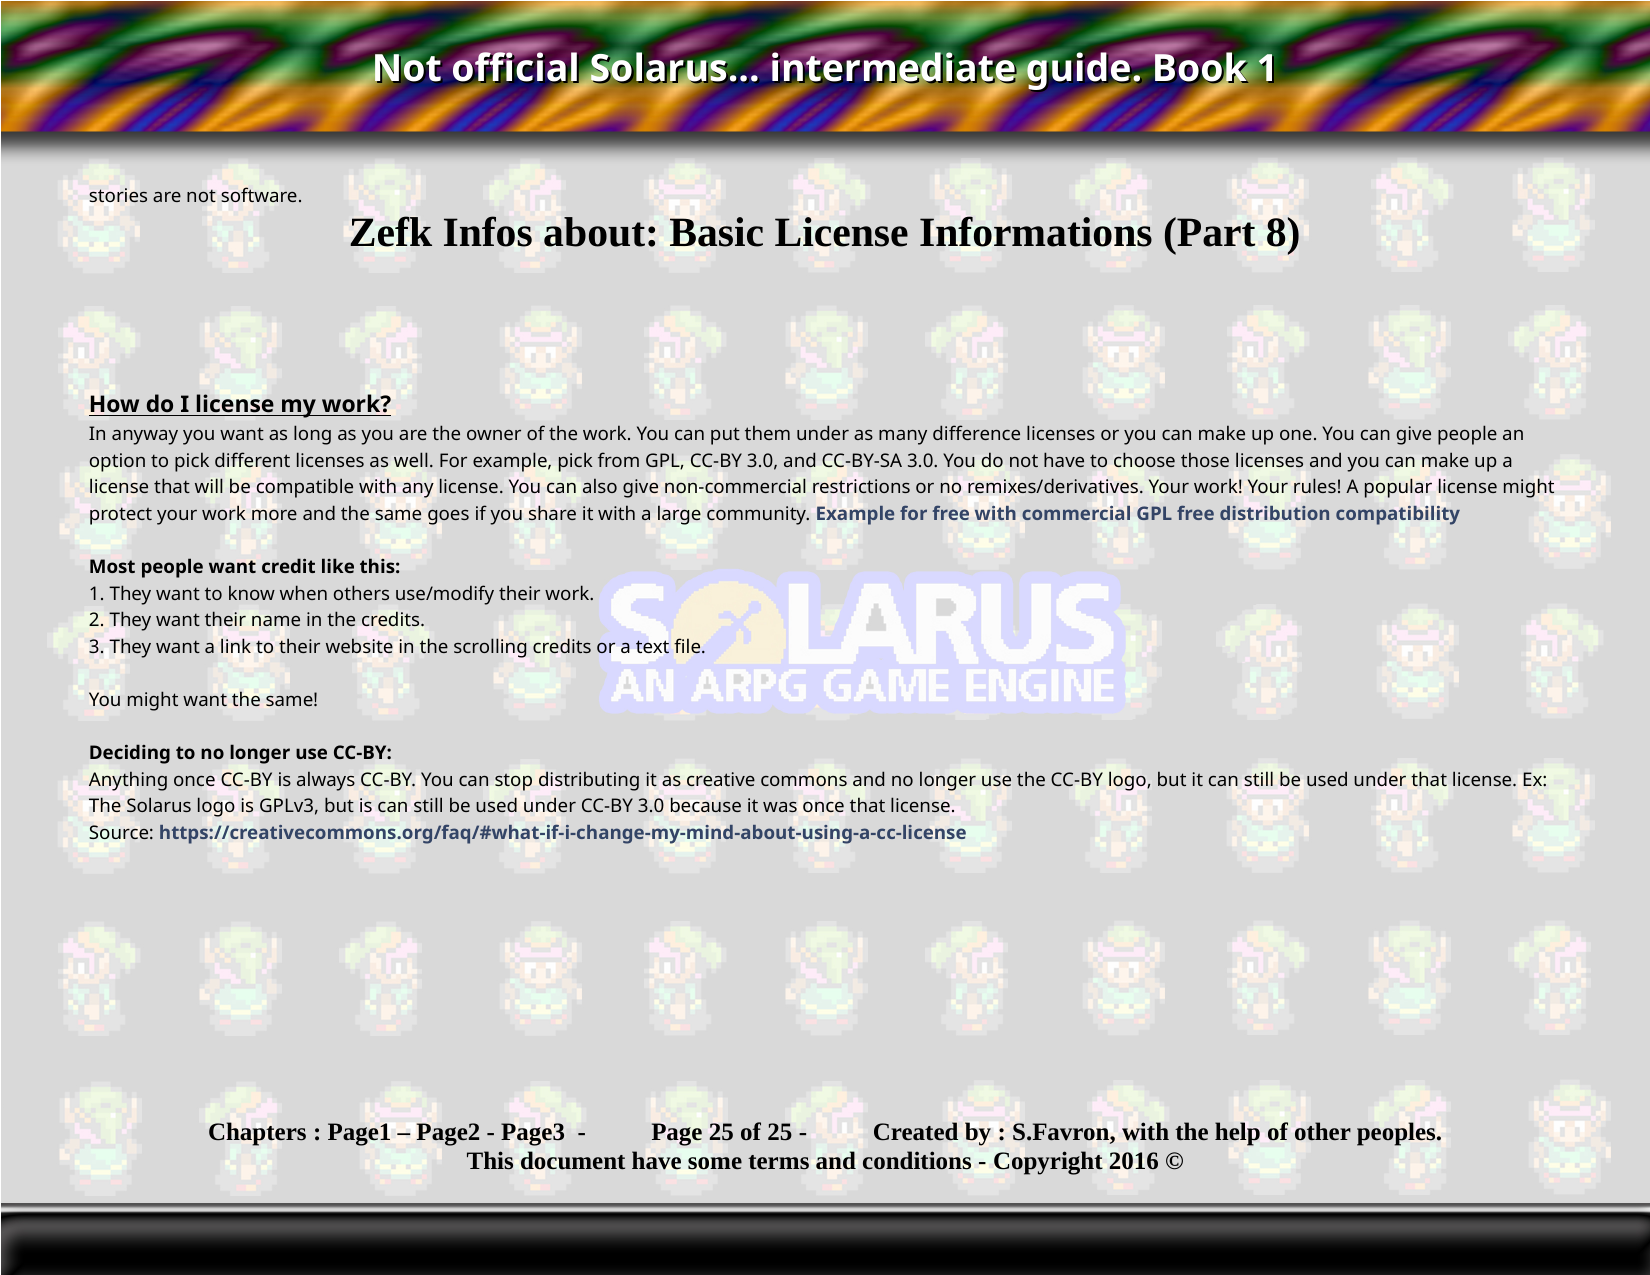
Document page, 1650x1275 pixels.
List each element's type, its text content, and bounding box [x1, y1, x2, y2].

text How do I license my work? In anyway you want as long as you are the owner of the work. You can put them under as many difference licenses or you can make up one. You can give people an option to pick different licenses as well. For example, pick from GPL, CC-BY 3.0, and CC-BY-SA 3.0. You do not have to choose those licenses and you can make up a license that will be compatible with any license. You can also give non-commercial restrictions or no remixes/derivatives. Your work! Your rules! A popular license might protect your work more and the same goes if you share it with a large community. Example for free with commercial GPL free distribution compatibility Most people want credit like this: 1. They want to know when others use/modify their work. 2. They want their name in the credits. 3. They want a link to their website in the scrolling credits or a text file. You might want the same! Deciding to no longer use CC-BY: Anything once CC-BY is always CC-BY. You can stop distributing it as creative commons and no longer use the CC-BY logo, but it can still be used under that license. Ex: The Solarus logo is GPLv3, but is can still be used under CC-BY 3.0 because it was once that license. Source: https://creativecommons.org/faq/#what-if-i-change-my-mind-about-using-a-cc-license [89, 362, 1561, 844]
text Zefk Infos about: Basic License Informations (Part 8) [89, 208, 1561, 256]
picture [1, 1, 1650, 1275]
text stories are not software. [89, 181, 1561, 208]
